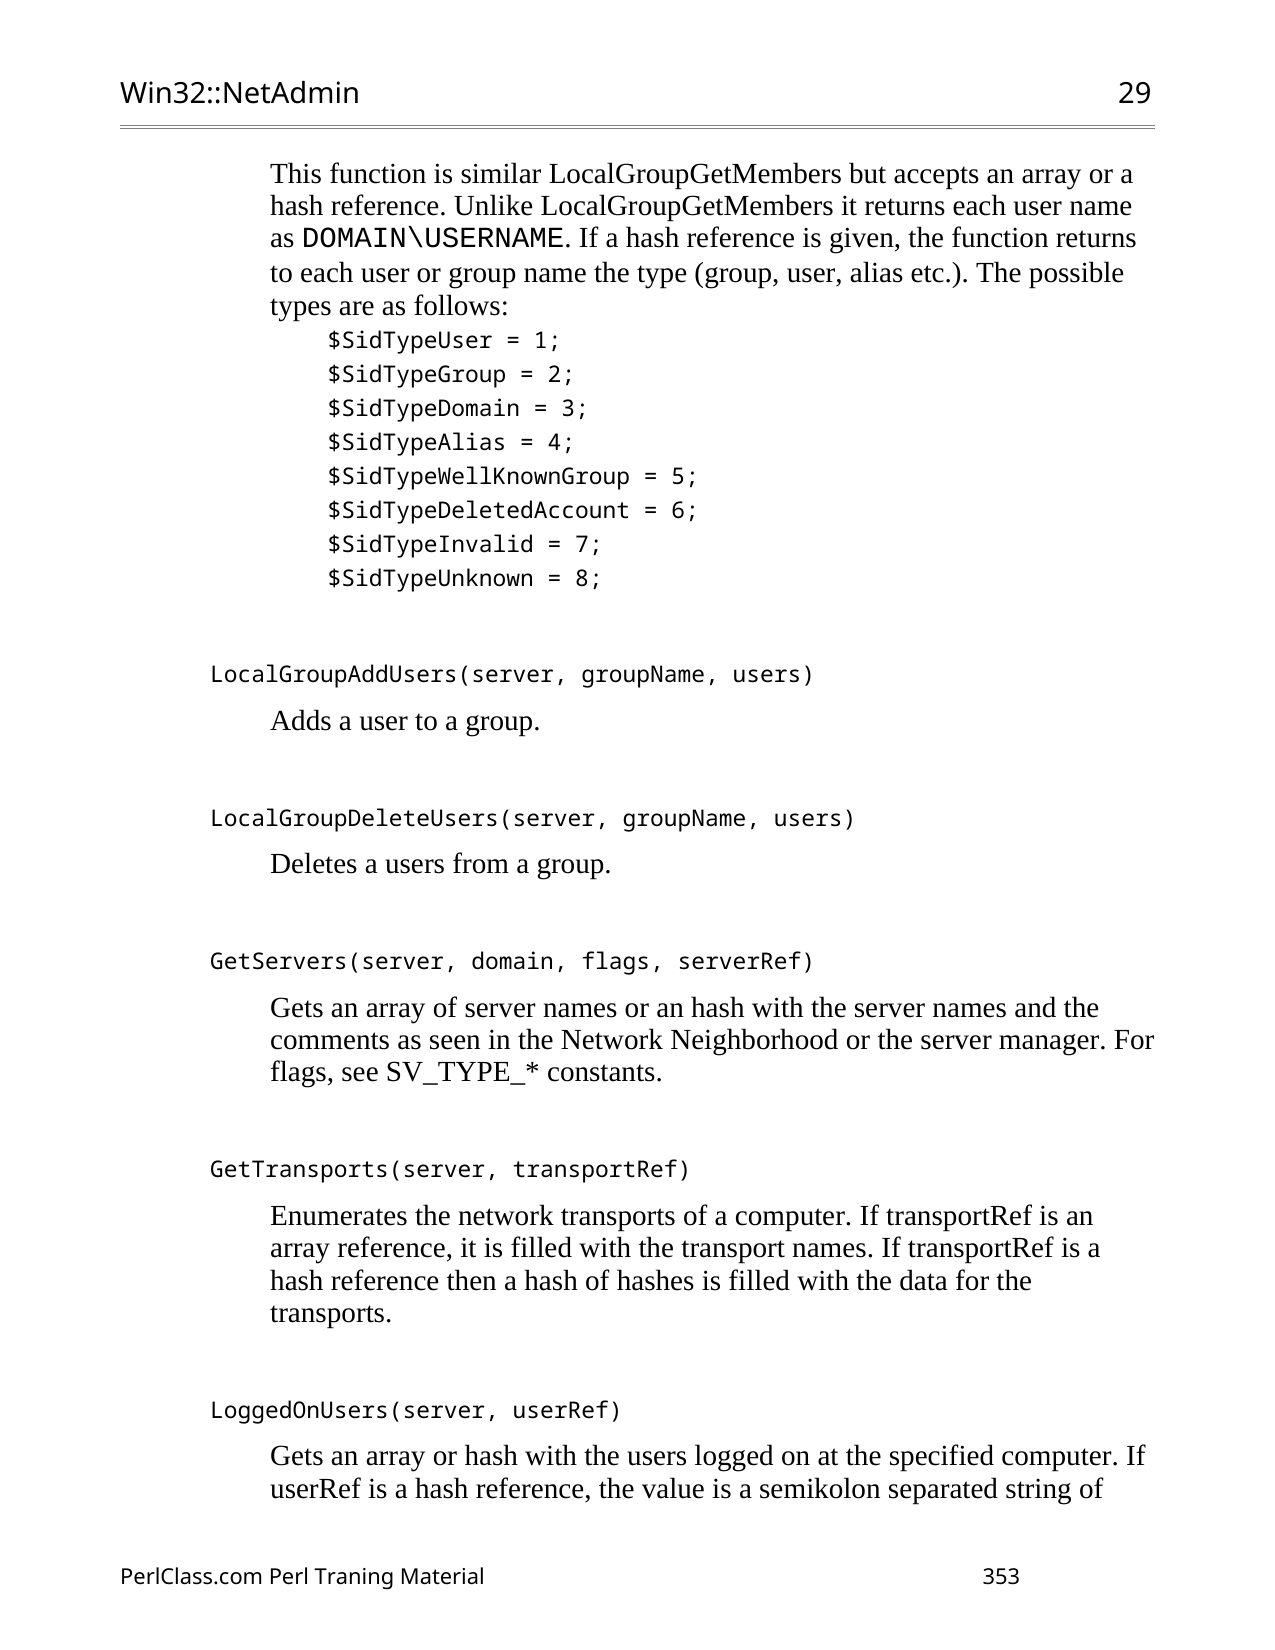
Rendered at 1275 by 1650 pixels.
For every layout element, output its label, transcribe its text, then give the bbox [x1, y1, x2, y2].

text Deletes a users from a group. [270, 848, 1155, 880]
text $SidTypeInvalid = 7; [300, 526, 1155, 559]
text $SidTypeWellKnownGroup = 5; [300, 458, 1155, 491]
text Gets an array of server names or an hash with the server names and the comments as seen in the Network Neighborhood or the server manager. For flags, see SV_TYPE_* constants. [270, 991, 1155, 1088]
text $SidTypeUnknown = 8; [300, 560, 1155, 593]
text LocalGroupAddUsers(server, groupName, users) [210, 657, 1155, 689]
text Enumerates the network transports of a computer. If transportRef is an array reference, it is filled with the transport names. If transportRef is a hash reference then a hash of hashes is filled with the data for the transports. [270, 1199, 1155, 1328]
text Adds a user to a group. [270, 704, 1155, 736]
text $SidTypeGroup = 2; [300, 357, 1155, 389]
text Gets an array or hash with the users logged on at the specified computer. If userRef is a hash reference, the value is a semikolon separated string of [270, 1440, 1155, 1504]
text GetTransports(server, transportRef) [210, 1152, 1155, 1184]
text LoggedOnUsers(server, userRef) [210, 1392, 1155, 1425]
text $SidTypeDomain = 3; [300, 391, 1155, 423]
text GetServers(server, domain, flags, serverRef) [210, 944, 1155, 976]
text $SidTypeDeletedAccount = 6; [300, 492, 1155, 525]
text This function is similar LocalGroupGetMembers but accepts an array or a hash reference. Unlike LocalGroupGetMembers it returns each user name as DOMAIN\USERNAME. If a hash reference is given, the function returns to each user or group name the type (group, user, alias etc.). The possible types are as follows: [270, 157, 1155, 321]
text LocalGroupDeleteUsers(server, groupName, users) [210, 800, 1155, 833]
text $SidTypeAlias = 4; [300, 424, 1155, 457]
text $SidTypeUser = 1; [300, 323, 1155, 355]
